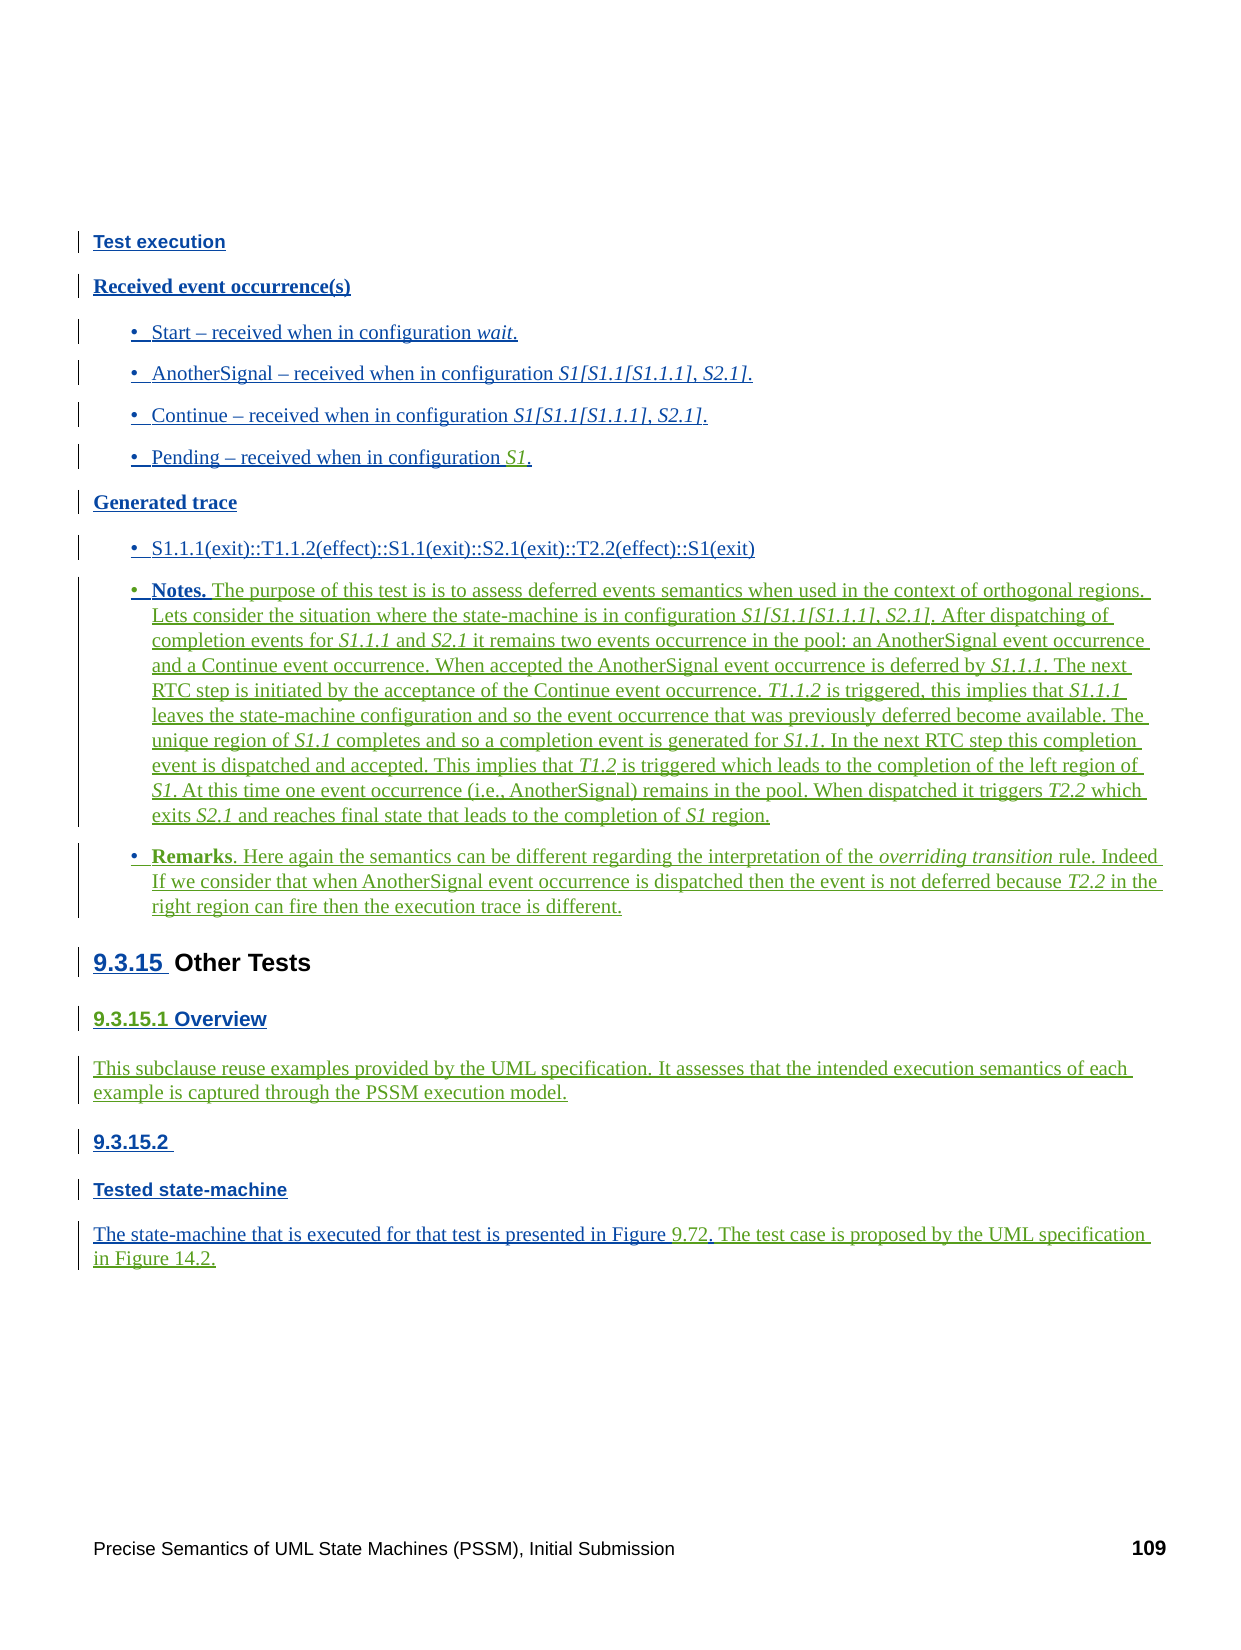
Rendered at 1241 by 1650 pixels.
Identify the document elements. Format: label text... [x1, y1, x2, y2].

subtitle Other Tests [93, 947, 1164, 977]
list Notes. The purpose of this test is is to assess deferred events semantics when used in the context of orthogonal regions. Lets consider the situation where the state-machine is in configuration S1[S1.1[S1.1.1], S2.1]. After dispatching of completion events for S1.1.1 and S2.1 it remains two events occurrence in the pool: an AnotherSignal event occurrence and a Continue event occurrence. When accepted the AnotherSignal event occurrence is deferred by S1.1.1. The next RTC step is initiated by the acceptance of the Continue event occurrence. T1.1.2 is triggered, this implies that S1.1.1 leaves the state-machine configuration and so the event occurrence that was previously deferred become available. The unique region of S1.1 completes and so a completion event is generated for S1.1. In the next RTC step this completion event is dispatched and accepted. This implies that T1.2 is triggered which leads to the completion of the left region of S1. At this time one event occurrence (i.e., AnotherSignal) remains in the pool. When dispatched it triggers T2.2 which exits S2.1 and reaches final state that leads to the completion of S1 region. [131, 577, 1164, 827]
text This subclause reuse examples provided by the UML specification. It assesses that the intended execution semantics of each example is captured through the PSSM execution model. [93, 1056, 1164, 1104]
text Generated trace [93, 490, 1164, 514]
list Pending – received when in configuration S1. [131, 444, 1164, 469]
list AnotherSignal – received when in configuration S1[S1.1[S1.1.1], S2.1]. [131, 360, 1164, 385]
subtitle Test execution [93, 231, 1164, 253]
list Start – received when in configuration wait. [131, 319, 1164, 344]
list Continue – received when in configuration S1[S1.1[S1.1.1], S2.1]. [131, 402, 1164, 427]
subtitle Tested state-machine [93, 1179, 1164, 1200]
list S1.1.1(exit)::T1.1.2(effect)::S1.1(exit)::S2.1(exit)::T2.2(effect)::S1(exit) [131, 535, 1164, 560]
text Received event occurrence(s) [93, 274, 1164, 298]
list Remarks. Here again the semantics can be different regarding the interpretation of the overriding transition rule. Indeed If we consider that when AnotherSignal event occurrence is dispatched then the event is not deferred because T2.2 in the right region can fire then the execution trace is different. [131, 843, 1164, 918]
text The state-machine that is executed for that test is presented in Figure 9.72. The test case is proposed by the UML specification in Figure 14.2. [93, 1221, 1164, 1269]
subtitle Overview [93, 1006, 1164, 1031]
